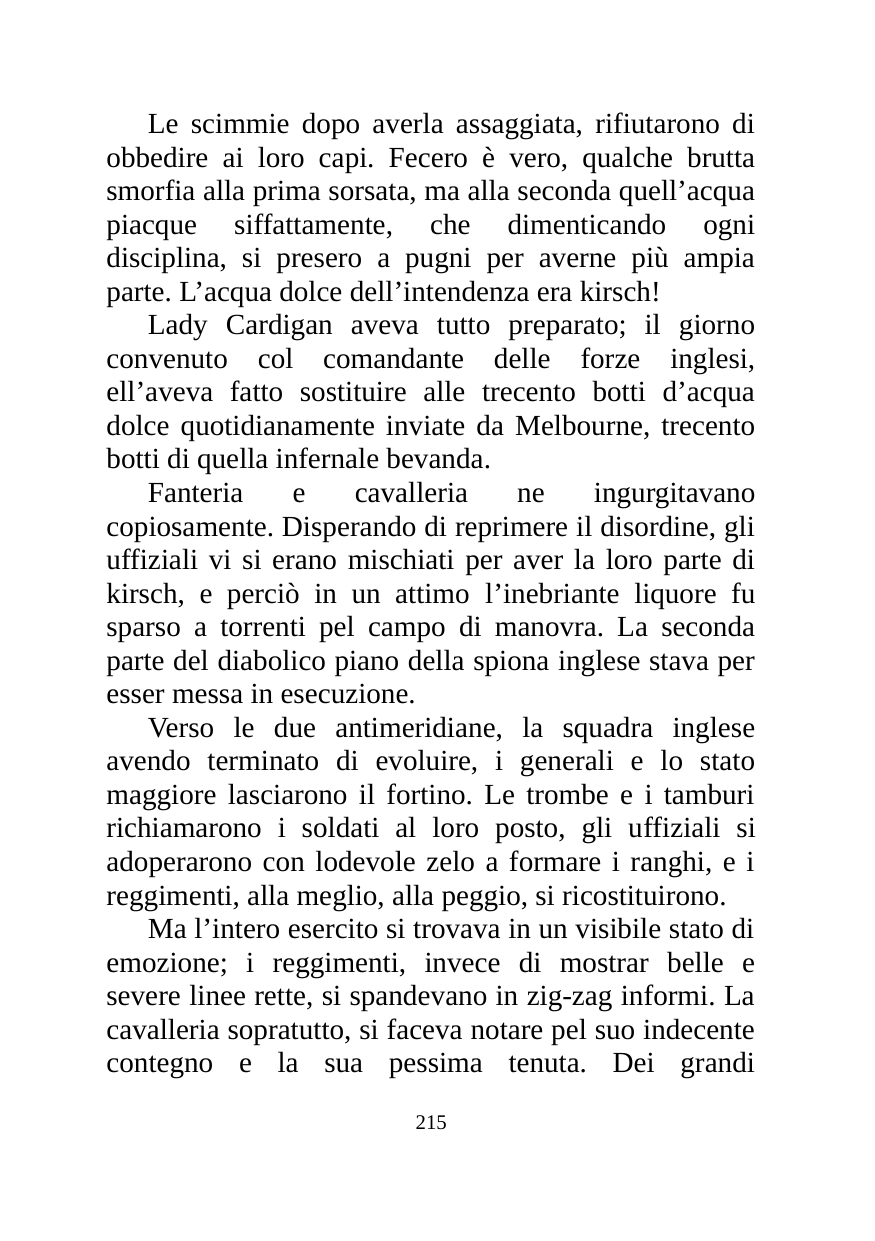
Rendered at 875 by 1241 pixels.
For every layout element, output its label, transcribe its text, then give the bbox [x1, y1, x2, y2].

text Verso le due antimeridiane, la squadra inglese avendo terminato di evoluire, i generali e lo stato maggiore lasciarono il fortino. Le trombe e i tamburi richiamarono i soldati al loro posto, gli uffiziali si adoperarono con lodevole zelo a formare i ranghi, e i reggimenti, alla meglio, alla peggio, si ricostituirono. [106, 710, 756, 911]
text Fanteria e cavalleria ne ingurgitavano copiosamente. Disperando di reprimere il disordine, gli uffiziali vi si erano mischiati per aver la loro parte di kirsch, e perciò in un attimo l’inebriante liquore fu sparso a torrenti pel campo di manovra. La seconda parte del diabolico piano della spiona inglese stava per esser messa in esecuzione. [106, 475, 756, 710]
text Ma l’intero esercito si trovava in un visibile stato di emozione; i reggimenti, invece di mostrar belle e severe linee rette, si spandevano in zig-zag informi. La cavalleria sopratutto, si faceva notare pel suo indecente contegno e la sua pessima tenuta. Dei grandi [106, 911, 756, 1079]
text Le scimmie dopo averla assaggiata, rifiutarono di obbedire ai loro capi. Fecero è vero, qualche brutta smorfia alla prima sorsata, ma alla seconda quell’acqua piacque siffattamente, che dimenticando ogni disciplina, si presero a pugni per averne più ampia parte. L’acqua dolce dell’intendenza era kirsch! [106, 106, 756, 307]
text Lady Cardigan aveva tutto preparato; il giorno convenuto col comandante delle forze inglesi, ell’aveva fatto sostituire alle trecento botti d’acqua dolce quotidianamente inviate da Melbourne, trecento botti di quella infernale bevanda. [106, 307, 756, 475]
